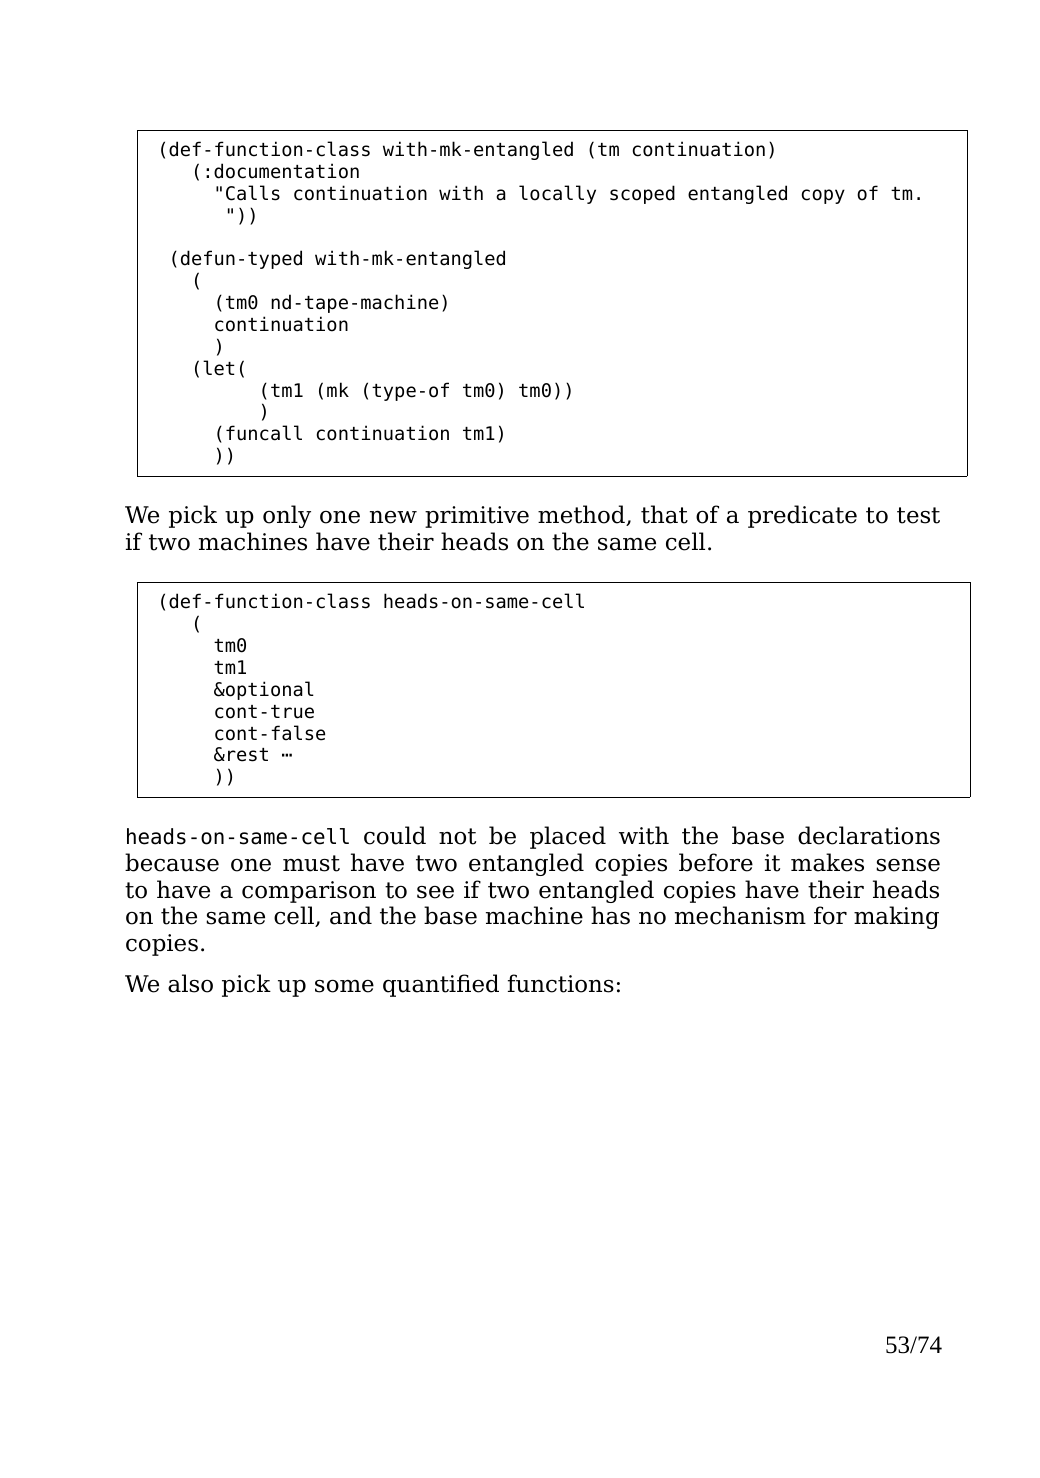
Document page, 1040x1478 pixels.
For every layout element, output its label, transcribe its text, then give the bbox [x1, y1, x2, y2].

text (tm0 nd-tape-machine) [146, 292, 958, 314]
text (tm1 (mk (type-of tm0) tm0)) [146, 379, 958, 401]
text cont-false [146, 722, 961, 744]
text (def-function-class heads-on-same-cell [146, 591, 961, 613]
text heads-on-same-cell could not be placed with the base declarations because one must have two entangled copies before it makes sense to have a comparison to see if two entangled copies have their heads on the same cell, and the base machine has no mechanism for making copies. [125, 823, 942, 957]
text (defun-typed with-mk-entangled [146, 248, 958, 270]
text )) [146, 766, 961, 788]
text continuation [146, 314, 958, 336]
text (:documentation [146, 161, 958, 183]
text cont-true [146, 701, 961, 722]
text tm1 [146, 657, 961, 679]
text &rest ⋯ [146, 744, 961, 766]
text )) [146, 445, 958, 467]
text ) [146, 336, 958, 358]
text (let( [146, 358, 958, 379]
text ( [146, 613, 961, 635]
text We also pick up some quantified functions: [125, 971, 942, 998]
text (def-function-class with-mk-entangled (tm continuation) [146, 139, 958, 161]
text ")) [146, 204, 958, 226]
text ( [146, 270, 958, 292]
text &optional [146, 679, 961, 701]
text "Calls continuation with a locally scoped entangled copy of tm. [146, 183, 958, 204]
text ) [146, 401, 958, 423]
text tm0 [146, 635, 961, 657]
text (funcall continuation tm1) [146, 423, 958, 445]
text We pick up only one new primitive method, that of a predicate to test if two machines have their heads on the same cell. [125, 502, 942, 556]
